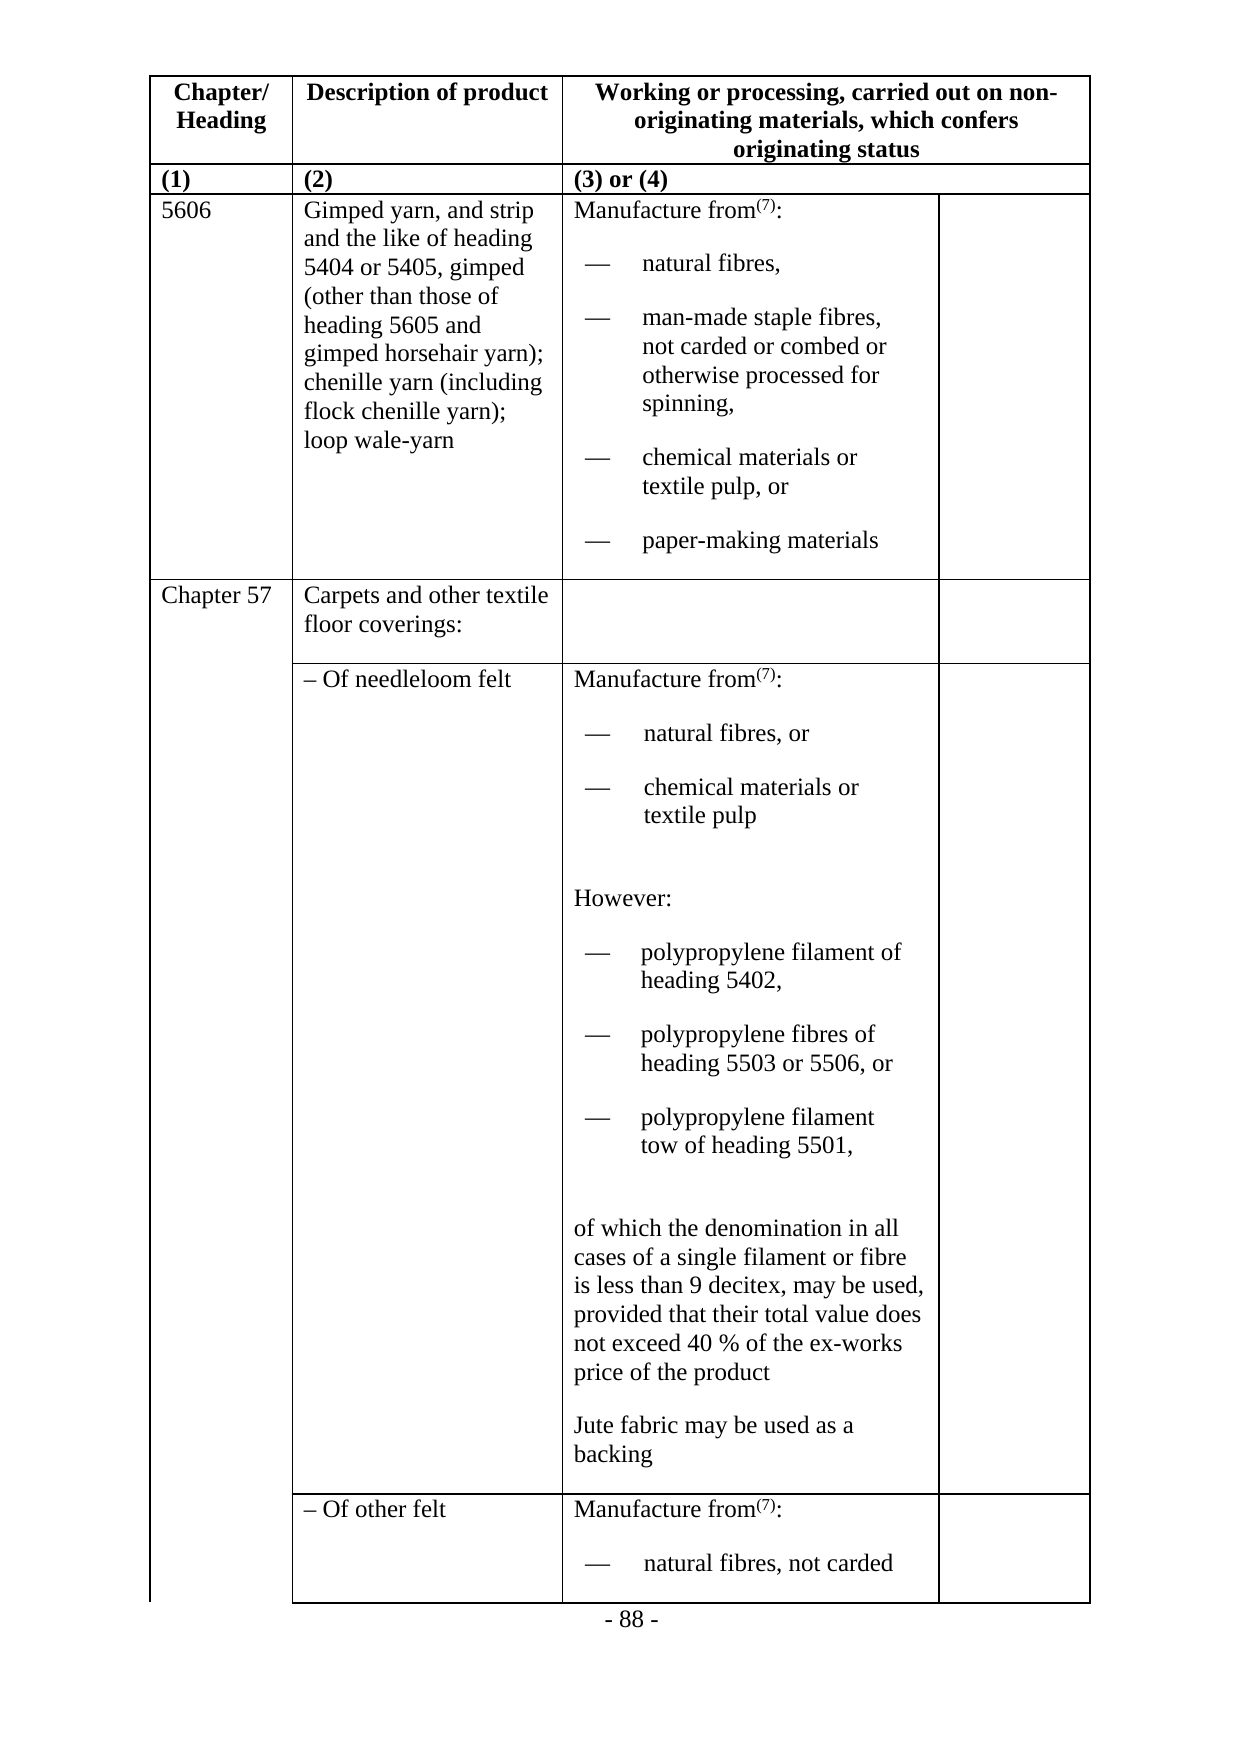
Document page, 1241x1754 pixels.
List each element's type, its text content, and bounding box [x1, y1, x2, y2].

table_cell — [574, 1102, 629, 1184]
table_cell [940, 664, 1089, 1493]
table_cell (3) or (4) [563, 165, 1089, 193]
table_cell [563, 580, 938, 663]
table_cell [151, 663, 292, 1493]
table_cell Manufacture from(7): [563, 1495, 938, 1602]
table_cell Chapter 57 [151, 580, 292, 663]
table_cell — [574, 772, 632, 854]
table_cell — [574, 1019, 629, 1102]
table_header — [574, 249, 631, 302]
table_cell [940, 195, 1089, 578]
table_cell – Of needleloom felt [293, 664, 562, 1493]
table_cell man-made staple fibres, not carded or combed or otherwise processed for spinning, [631, 302, 928, 442]
table_cell 5606 [151, 195, 292, 578]
table_header — [574, 718, 632, 772]
table_header Description of product [293, 77, 562, 163]
table_cell [940, 1495, 1089, 1602]
table_cell — [574, 302, 631, 442]
table_cell Carpets and other textile floor coverings: [293, 580, 562, 663]
table_header natural fibres, not carded [632, 1548, 928, 1602]
table_header natural fibres, or [632, 718, 928, 772]
table_cell – Of other felt [293, 1495, 562, 1602]
table_cell Manufacture from(7): However: of which the denomination in all cases of a single filament or fibre is less than 9 decitex, may be used, provided that their total value does not exceed 40 % of the ex-works price of the product Jute fabric may be used as a backing [563, 664, 938, 1493]
table_cell Manufacture from(7): [563, 195, 938, 578]
table_cell [151, 1493, 292, 1602]
table_cell — [574, 525, 631, 578]
table_header — [574, 1548, 632, 1602]
table_cell (2) [293, 165, 562, 193]
table_header Working or processing, carried out on non-originating materials, which confers originating status [563, 77, 1089, 163]
table_header Chapter/Heading [151, 77, 292, 163]
table_cell polypropylene fibres of heading 5503 or 5506, or [629, 1019, 928, 1102]
table_cell [940, 580, 1089, 663]
table_cell paper-making materials [631, 525, 928, 578]
table_header natural fibres, [631, 249, 928, 302]
table_cell Gimped yarn, and strip and the like of heading 5404 or 5405, gimped (other than those of heading 5605 and gimped horsehair yarn); chenille yarn (including flock chenille yarn); loop wale-yarn [293, 195, 562, 578]
table_cell chemical materials or textile pulp, or [631, 442, 928, 525]
table_cell (1) [151, 165, 292, 193]
table_header polypropylene filament of heading 5402, [629, 937, 928, 1019]
table_cell chemical materials or textile pulp [632, 772, 928, 854]
table_header — [574, 937, 629, 1019]
table_cell — [574, 442, 631, 525]
table_cell polypropylene filament tow of heading 5501, [629, 1102, 928, 1184]
